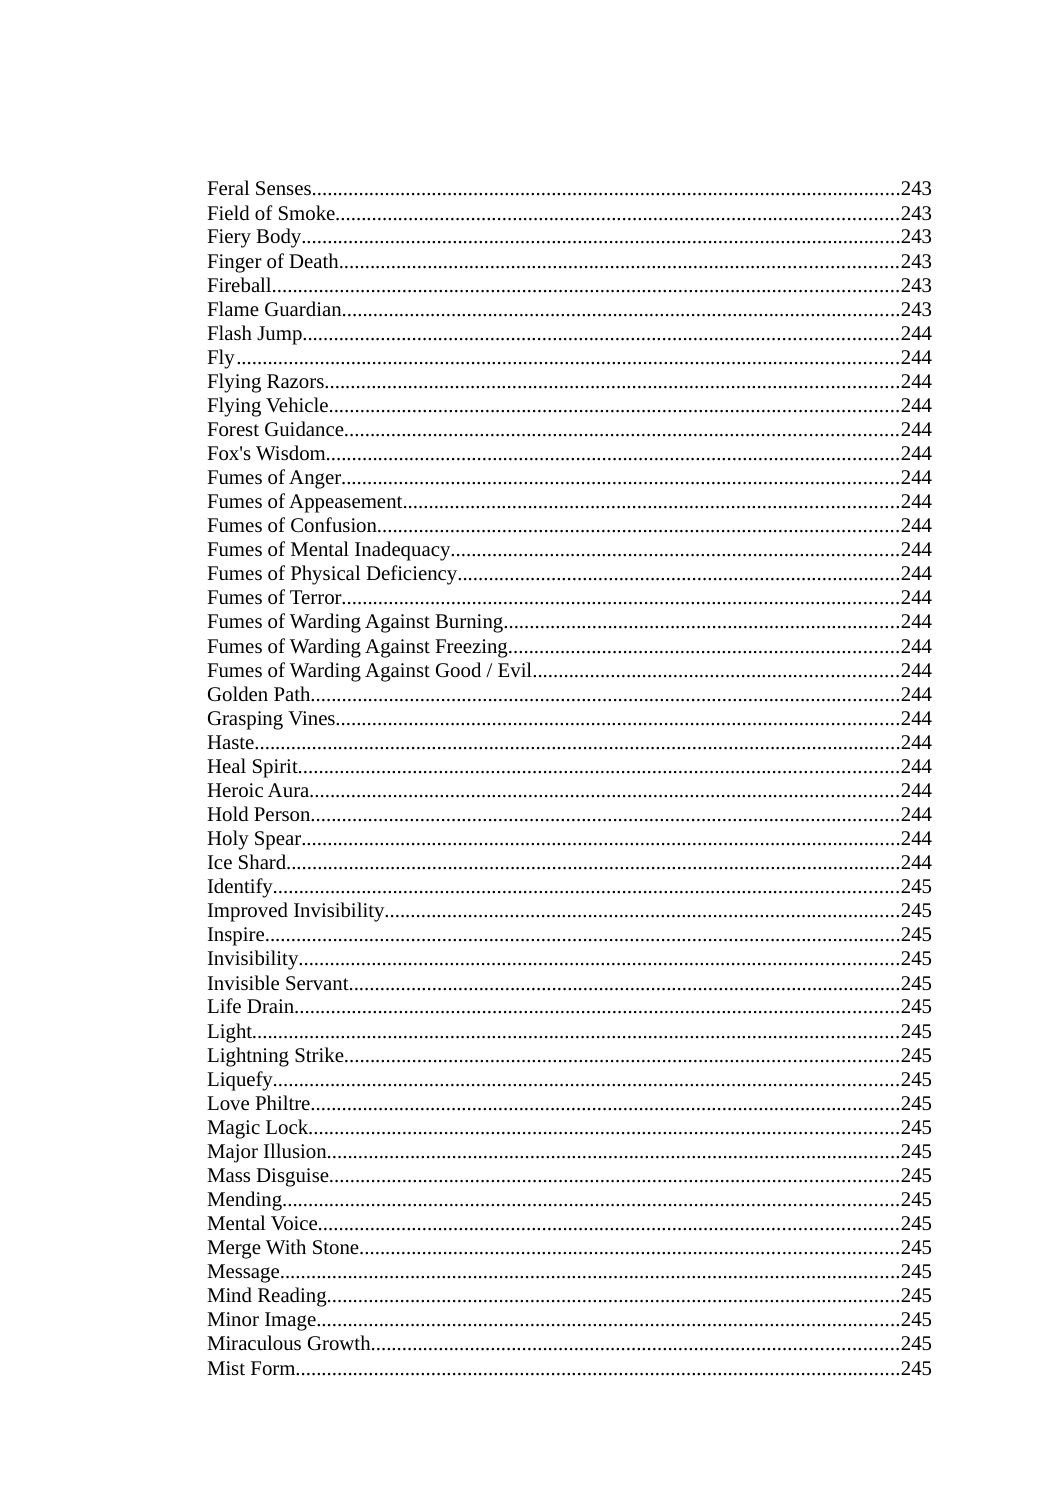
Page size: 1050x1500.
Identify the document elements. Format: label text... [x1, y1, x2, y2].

text Golden Path 244 [207, 682, 932, 706]
text Heal Spirit 244 [207, 754, 932, 778]
text Ice Shard 244 [207, 850, 932, 874]
text Finger of Death 243 [207, 248, 932, 273]
text Fumes of Appeasement 244 [207, 489, 932, 513]
text Forest Guidance 244 [207, 417, 932, 441]
text Identify 245 [207, 874, 932, 898]
text Fumes of Terror 244 [207, 585, 932, 609]
text Inspire 245 [207, 922, 932, 946]
text Fumes of Anger 244 [207, 465, 932, 489]
text Fumes of Confusion 244 [207, 513, 932, 537]
text Minor Image 245 [207, 1307, 932, 1331]
text Magic Lock 245 [207, 1115, 932, 1139]
text Field of Smoke 243 [207, 200, 932, 224]
text Haste 244 [207, 730, 932, 754]
text Fumes of Warding Against Burning 244 [207, 609, 932, 633]
text Lightning Strike 245 [207, 1043, 932, 1067]
text Mental Voice 245 [207, 1211, 932, 1235]
text Invisible Servant 245 [207, 970, 932, 994]
text Light 245 [207, 1018, 932, 1043]
text Miraculous Growth 245 [207, 1331, 932, 1355]
text Love Philtre 245 [207, 1091, 932, 1115]
text Fireball 243 [207, 273, 932, 297]
text Flash Jump 244 [207, 321, 932, 345]
text Mass Disguise 245 [207, 1163, 932, 1187]
text Flying Vehicle 244 [207, 393, 932, 417]
text Improved Invisibility 245 [207, 898, 932, 922]
text Liquefy 245 [207, 1067, 932, 1091]
text Invisibility 245 [207, 946, 932, 970]
text Fox's Wisdom 244 [207, 441, 932, 465]
text Heroic Aura 244 [207, 778, 932, 802]
text Flame Guardian 243 [207, 297, 932, 321]
text Flying Razors 244 [207, 369, 932, 393]
text Merge With Stone 245 [207, 1235, 932, 1259]
text Mist Form 245 [207, 1355, 932, 1379]
text Fly 244 [207, 345, 932, 369]
text Feral Senses 243 [207, 176, 932, 200]
text Mending 245 [207, 1187, 932, 1211]
text Life Drain 245 [207, 994, 932, 1018]
text Fumes of Mental Inadequacy 244 [207, 537, 932, 561]
text Holy Spear 244 [207, 826, 932, 850]
text Fumes of Warding Against Freezing 244 [207, 633, 932, 658]
text Fiery Body 243 [207, 224, 932, 248]
text Fumes of Physical Deficiency 244 [207, 561, 932, 585]
text Hold Person 244 [207, 802, 932, 826]
text Mind Reading 245 [207, 1283, 932, 1307]
text Message 245 [207, 1259, 932, 1283]
text Grasping Vines 244 [207, 706, 932, 730]
text Fumes of Warding Against Good / Evil 244 [207, 658, 932, 682]
text Major Illusion 245 [207, 1139, 932, 1163]
